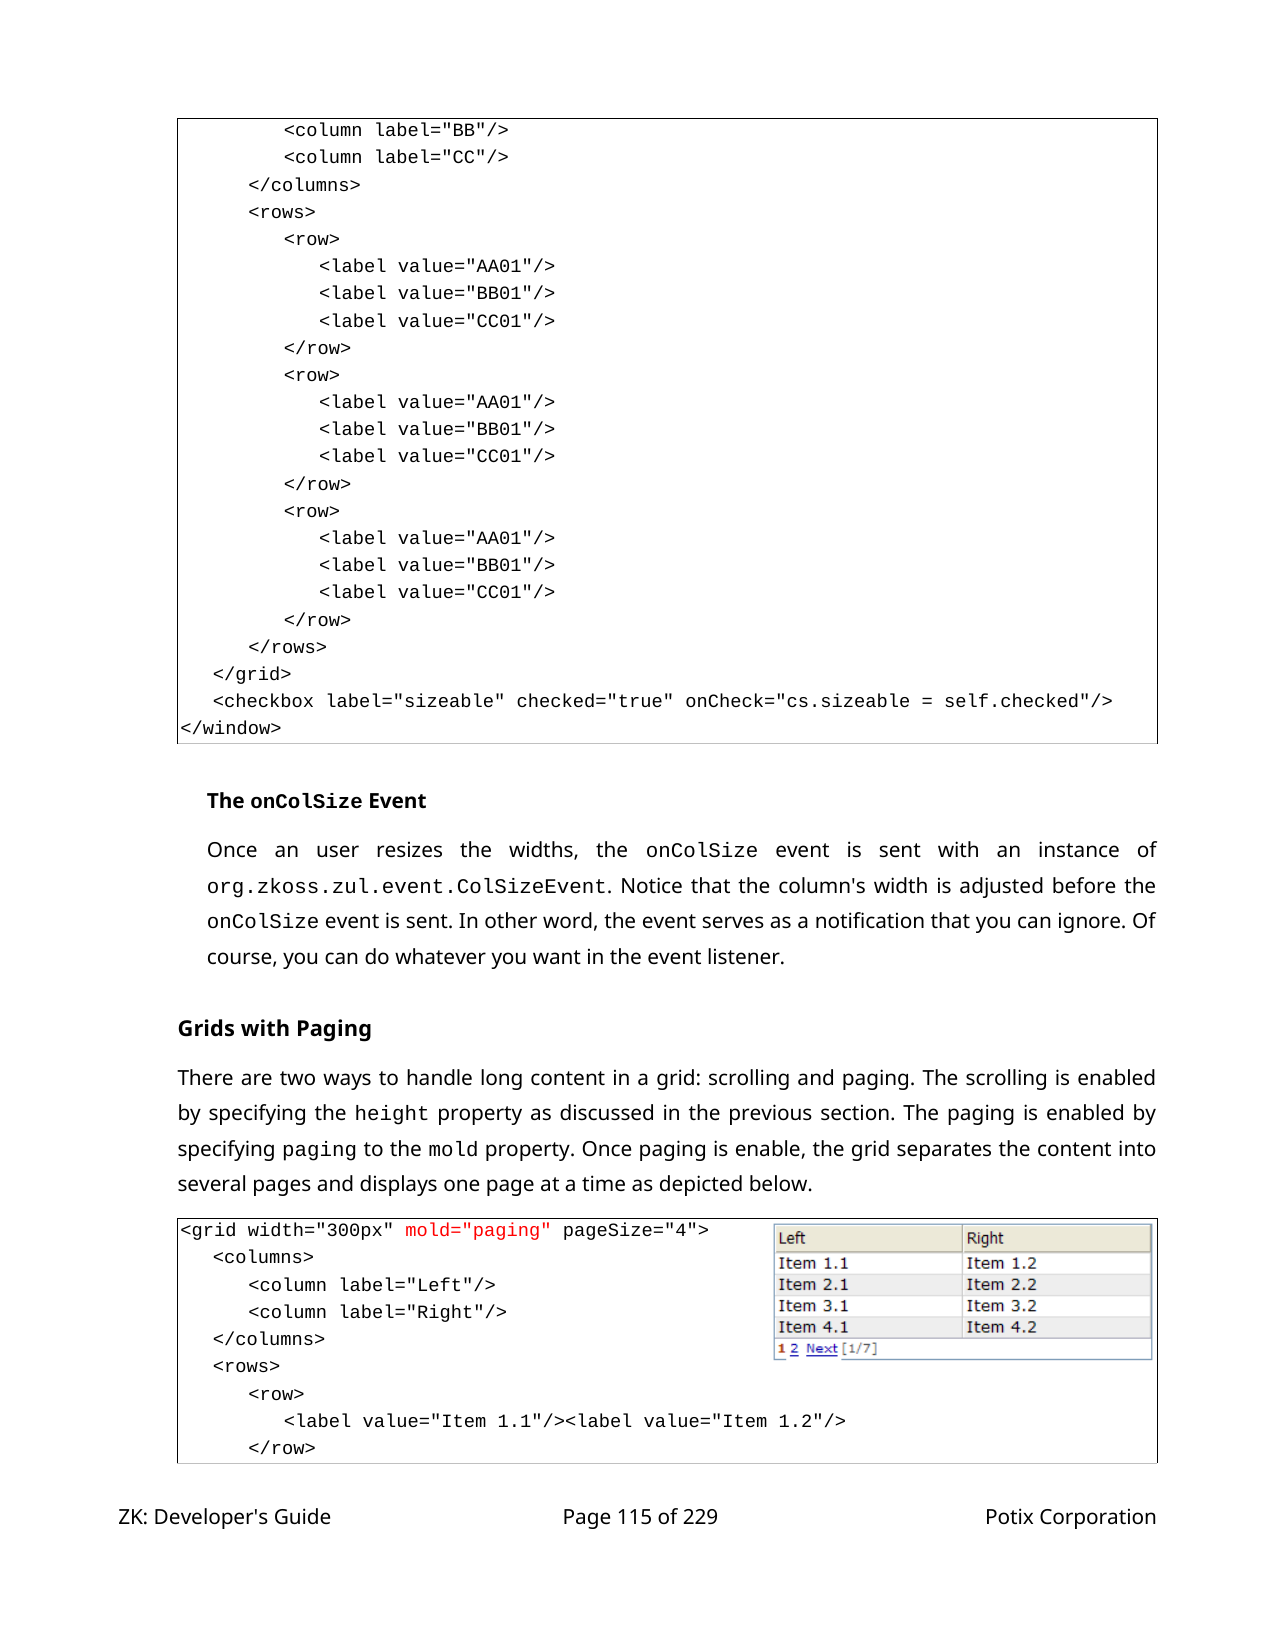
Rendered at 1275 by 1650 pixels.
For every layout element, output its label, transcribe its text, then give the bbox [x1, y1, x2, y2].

text <label value="AA01"/> [178, 254, 1157, 278]
text <label value="CC01"/> [178, 580, 1157, 604]
text <checkbox label="sizeable" checked="true" onCheck="cs.sizeable = self.checked"/> [178, 689, 1157, 713]
text <column label="BB"/> [178, 119, 1157, 142]
picture [770, 1220, 1155, 1364]
text </columns> [178, 172, 1157, 197]
text </grid> [178, 662, 1157, 686]
subtitle Grids with Paging [177, 1012, 1157, 1042]
text <label value="AA01"/> [178, 390, 1157, 414]
text <row> [178, 1381, 1157, 1406]
text </row> [178, 607, 1157, 632]
text <label value="CC01"/> [178, 308, 1157, 333]
text Once an user resizes the widths, the onColSize event is sent with an instance of org.zkoss.zul.event.ColSizeEvent. Notice that the column's width is adjusted before the onColSize event is sent. In other word, the event serves as a notification that you can ignore. Of course, you can do whatever you want in the event listener. [207, 835, 1157, 970]
text </row> [178, 336, 1157, 360]
text <columns> [178, 1245, 770, 1270]
subtitle The onColSize Event [207, 786, 1157, 814]
text <grid width="300px" mold="paging" pageSize="4"> [178, 1219, 1157, 1242]
text <column label="Left"/> [178, 1273, 770, 1297]
text <rows> [178, 200, 1157, 224]
text <label value="BB01"/> [178, 417, 1157, 441]
text <column label="CC"/> [178, 145, 1157, 169]
text <label value="BB01"/> [178, 553, 1157, 577]
text </rows> [178, 635, 1157, 659]
text <column label="Right"/> [178, 1300, 770, 1324]
text <rows> [178, 1354, 1157, 1378]
text </window> [178, 716, 1157, 743]
text </columns> [178, 1327, 770, 1351]
text </row> [178, 472, 1157, 496]
text <label value="CC01"/> [178, 444, 1157, 469]
text <row> [178, 227, 1157, 251]
text There are two ways to handle long content in a grid: scrolling and paging. The scrolling is enabled by specifying the height property as discussed in the previous section. The paging is enabled by specifying paging to the mold property. Once paging is enable, the grid separates the content into several pages and displays one page at a time as depicted below. [177, 1063, 1157, 1198]
text <label value="BB01"/> [178, 281, 1157, 306]
text <row> [178, 363, 1157, 387]
text <label value="Item 1.1"/><label value="Item 1.2"/> [178, 1408, 1157, 1433]
text </row> [178, 1436, 1157, 1463]
text <label value="AA01"/> [178, 526, 1157, 550]
text <row> [178, 499, 1157, 523]
